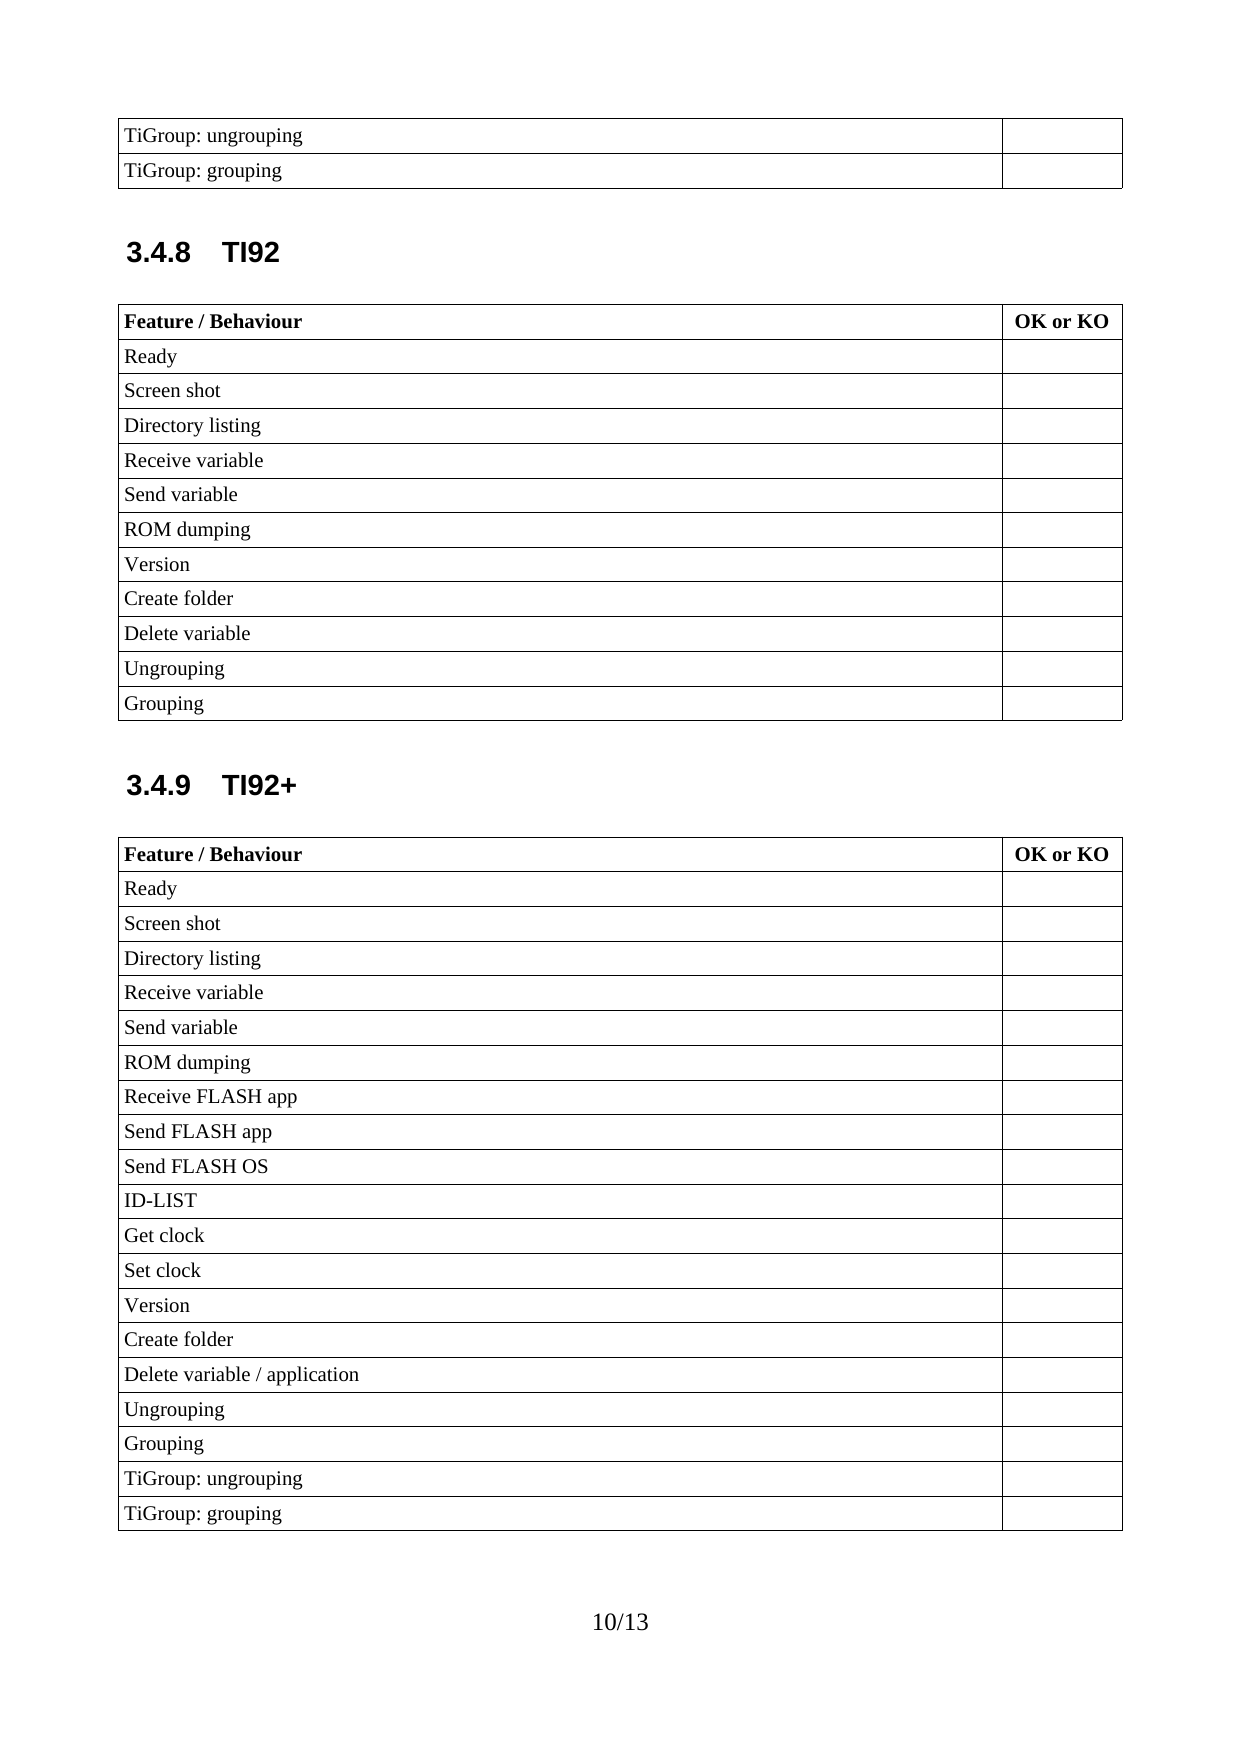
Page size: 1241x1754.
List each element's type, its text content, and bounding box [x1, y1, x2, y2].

table_header OK or KO [1003, 305, 1122, 339]
table_cell [1003, 1046, 1122, 1079]
table_cell [1003, 154, 1122, 187]
table_header OK or KO [1003, 838, 1122, 871]
table_cell [1003, 409, 1122, 443]
table_cell [1003, 1219, 1122, 1253]
table_cell [1003, 617, 1122, 651]
table_cell [1003, 582, 1122, 616]
table_cell Get clock [119, 1219, 1002, 1253]
table_cell [1003, 1081, 1122, 1114]
table_cell Screen shot [119, 907, 1002, 941]
table_cell Receive variable [119, 976, 1002, 1010]
subtitle TI92 [118, 236, 1122, 268]
table_cell Grouping [119, 687, 1002, 720]
table_cell Receive variable [119, 444, 1002, 477]
table_cell [1003, 1254, 1122, 1288]
table_cell [1003, 1358, 1122, 1392]
table_cell [1003, 1150, 1122, 1183]
table_cell Directory listing [119, 942, 1002, 975]
table_cell Screen shot [119, 374, 1002, 408]
table_cell TiGroup: ungrouping [119, 1462, 1002, 1496]
table_cell [1003, 942, 1122, 975]
table_cell Grouping [119, 1427, 1002, 1461]
table_header Feature / Behaviour [119, 838, 1002, 871]
table_cell Ready [119, 340, 1002, 373]
table_cell Delete variable / application [119, 1358, 1002, 1392]
table_cell [1003, 479, 1122, 512]
table_cell ID-LIST [119, 1185, 1002, 1218]
table_cell Receive FLASH app [119, 1081, 1002, 1114]
table_cell Send FLASH OS [119, 1150, 1002, 1183]
table_cell Directory listing [119, 409, 1002, 443]
table_cell Create folder [119, 582, 1002, 616]
table_cell Send variable [119, 1011, 1002, 1045]
table_cell [1003, 1289, 1122, 1322]
table_cell [1003, 444, 1122, 477]
table_cell [1003, 976, 1122, 1010]
table_cell [1003, 1427, 1122, 1461]
table_cell [1003, 1462, 1122, 1496]
table_cell Send FLASH app [119, 1115, 1002, 1149]
table_cell Send variable [119, 479, 1002, 512]
table_cell [1003, 1393, 1122, 1426]
table_cell Delete variable [119, 617, 1002, 651]
table_cell TiGroup: grouping [119, 154, 1002, 187]
table_cell [1003, 652, 1122, 686]
table_cell [1003, 872, 1122, 906]
subtitle TI92+ [118, 768, 1122, 801]
table_cell [1003, 907, 1122, 941]
table_cell [1003, 340, 1122, 373]
table_cell Ungrouping [119, 1393, 1002, 1426]
table_cell [1003, 119, 1122, 153]
table_cell [1003, 548, 1122, 581]
table_cell [1003, 687, 1122, 720]
table_cell Ungrouping [119, 652, 1002, 686]
table_cell [1003, 1185, 1122, 1218]
table_cell [1003, 1323, 1122, 1357]
table_cell Version [119, 548, 1002, 581]
table_cell [1003, 1497, 1122, 1530]
table_cell TiGroup: ungrouping [119, 119, 1002, 153]
table_cell ROM dumping [119, 513, 1002, 547]
table_cell [1003, 513, 1122, 547]
table_cell ROM dumping [119, 1046, 1002, 1079]
table_cell [1003, 1115, 1122, 1149]
table_cell Version [119, 1289, 1002, 1322]
table_cell [1003, 1011, 1122, 1045]
table_cell Set clock [119, 1254, 1002, 1288]
table_cell Ready [119, 872, 1002, 906]
table_cell [1003, 374, 1122, 408]
table_cell Create folder [119, 1323, 1002, 1357]
table_header Feature / Behaviour [119, 305, 1002, 339]
table_cell TiGroup: grouping [119, 1497, 1002, 1530]
